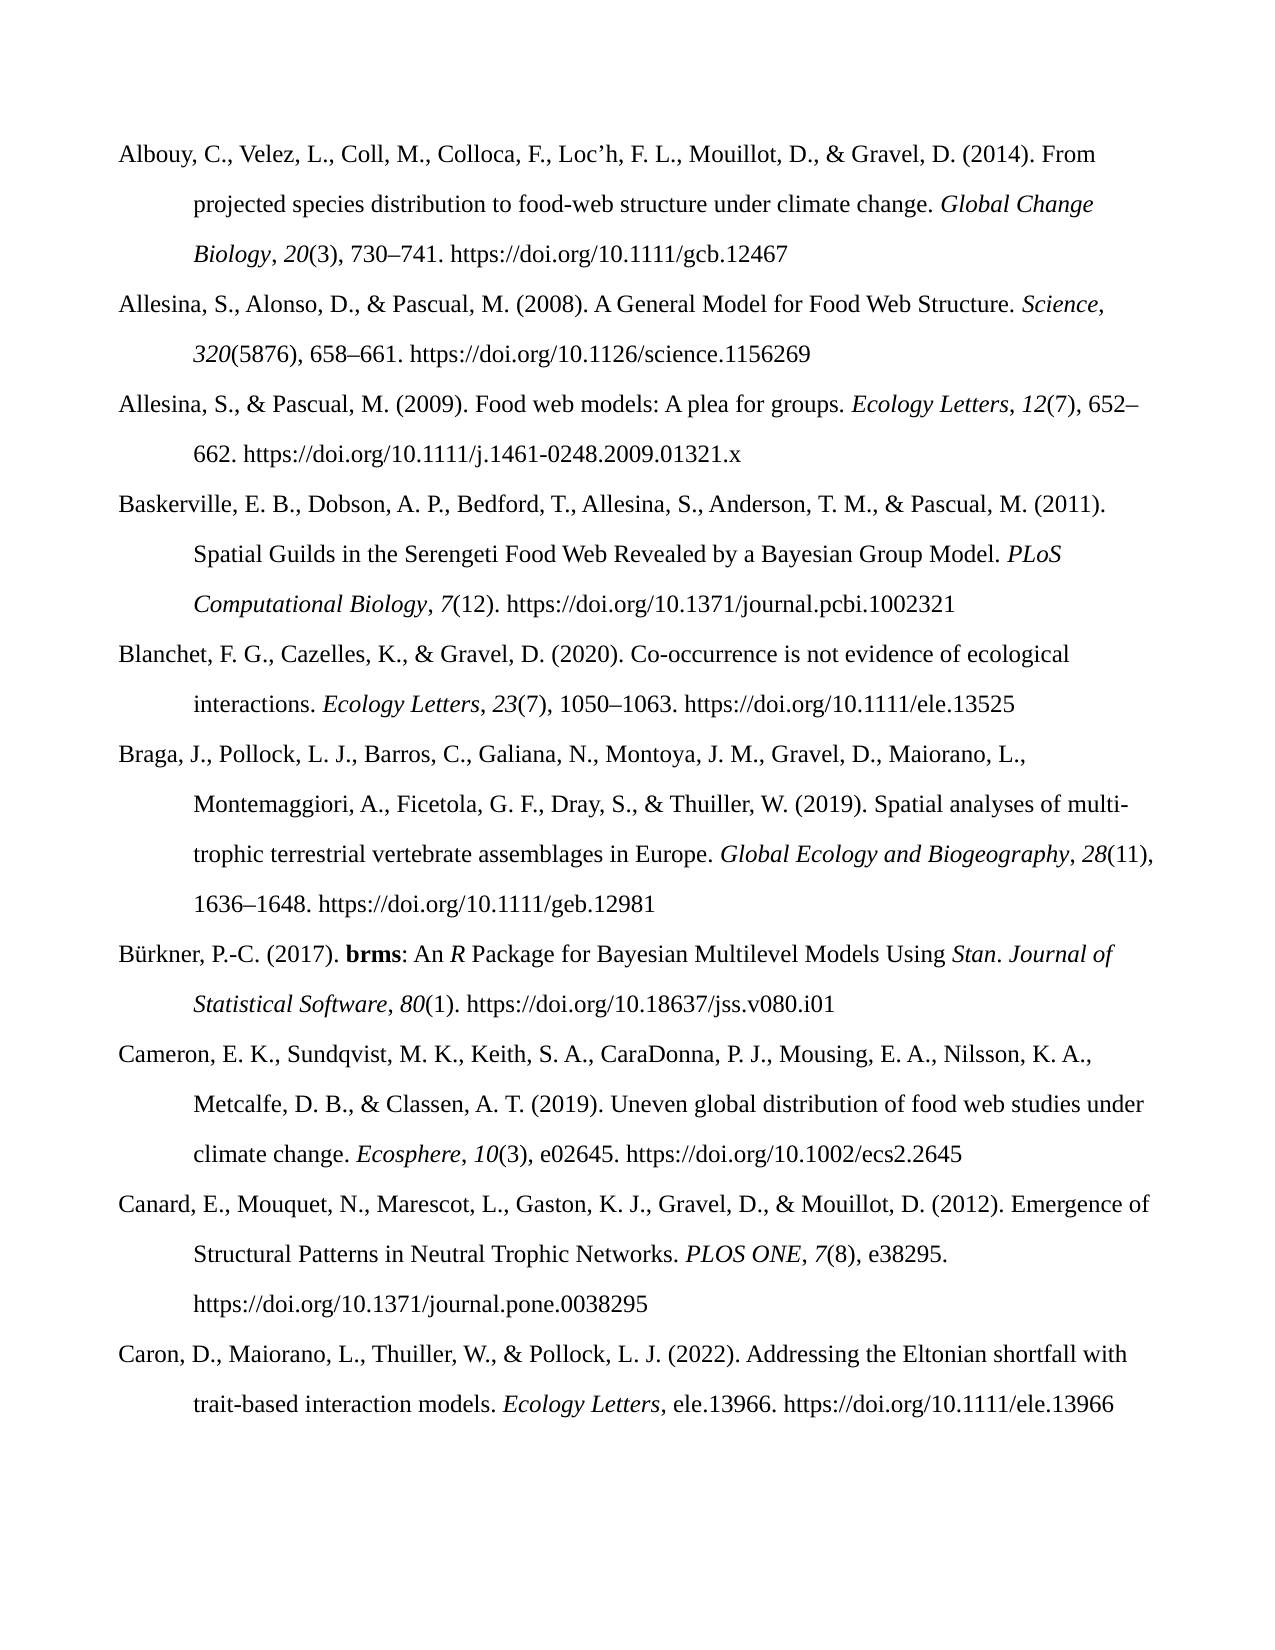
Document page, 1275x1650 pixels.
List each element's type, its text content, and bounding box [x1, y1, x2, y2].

text Cameron, E. K., Sundqvist, M. K., Keith, S. A., CaraDonna, P. J., Mousing, E. A., Nilsson, K. A., Metcalfe, D. B., & Classen, A. T. (2019). Uneven global distribution of food web studies under climate change. Ecosphere, 10(3), e02645. https://doi.org/10.1002/ecs2.2645 [118, 1018, 1157, 1168]
text Blanchet, F. G., Cazelles, K., & Gravel, D. (2020). Co-occurrence is not evidence of ecological interactions. Ecology Letters, 23(7), 1050–1063. https://doi.org/10.1111/ele.13525 [118, 618, 1157, 718]
text Canard, E., Mouquet, N., Marescot, L., Gaston, K. J., Gravel, D., & Mouillot, D. (2012). Emergence of Structural Patterns in Neutral Trophic Networks. PLOS ONE, 7(8), e38295. https://doi.org/10.1371/journal.pone.0038295 [118, 1168, 1157, 1318]
text Baskerville, E. B., Dobson, A. P., Bedford, T., Allesina, S., Anderson, T. M., & Pascual, M. (2011). Spatial Guilds in the Serengeti Food Web Revealed by a Bayesian Group Model. PLoS Computational Biology, 7(12). https://doi.org/10.1371/journal.pcbi.1002321 [118, 468, 1157, 618]
text Allesina, S., Alonso, D., & Pascual, M. (2008). A General Model for Food Web Structure. Science, 320(5876), 658–661. https://doi.org/10.1126/science.1156269 [118, 268, 1157, 368]
text Bürkner, P.-C. (2017). brms: An R Package for Bayesian Multilevel Models Using Stan. Journal of Statistical Software, 80(1). https://doi.org/10.18637/jss.v080.i01 [118, 918, 1157, 1018]
text Albouy, C., Velez, L., Coll, M., Colloca, F., Loc’h, F. L., Mouillot, D., & Gravel, D. (2014). From projected species distribution to food-web structure under climate change. Global Change Biology, 20(3), 730–741. https://doi.org/10.1111/gcb.12467 [118, 118, 1157, 268]
text Allesina, S., & Pascual, M. (2009). Food web models: A plea for groups. Ecology Letters, 12(7), 652–662. https://doi.org/10.1111/j.1461-0248.2009.01321.x [118, 368, 1157, 468]
text Caron, D., Maiorano, L., Thuiller, W., & Pollock, L. J. (2022). Addressing the Eltonian shortfall with trait‐based interaction models. Ecology Letters, ele.13966. https://doi.org/10.1111/ele.13966 [118, 1318, 1157, 1418]
text Braga, J., Pollock, L. J., Barros, C., Galiana, N., Montoya, J. M., Gravel, D., Maiorano, L., Montemaggiori, A., Ficetola, G. F., Dray, S., & Thuiller, W. (2019). Spatial analyses of multi-trophic terrestrial vertebrate assemblages in Europe. Global Ecology and Biogeography, 28(11), 1636–1648. https://doi.org/10.1111/geb.12981 [118, 718, 1157, 918]
